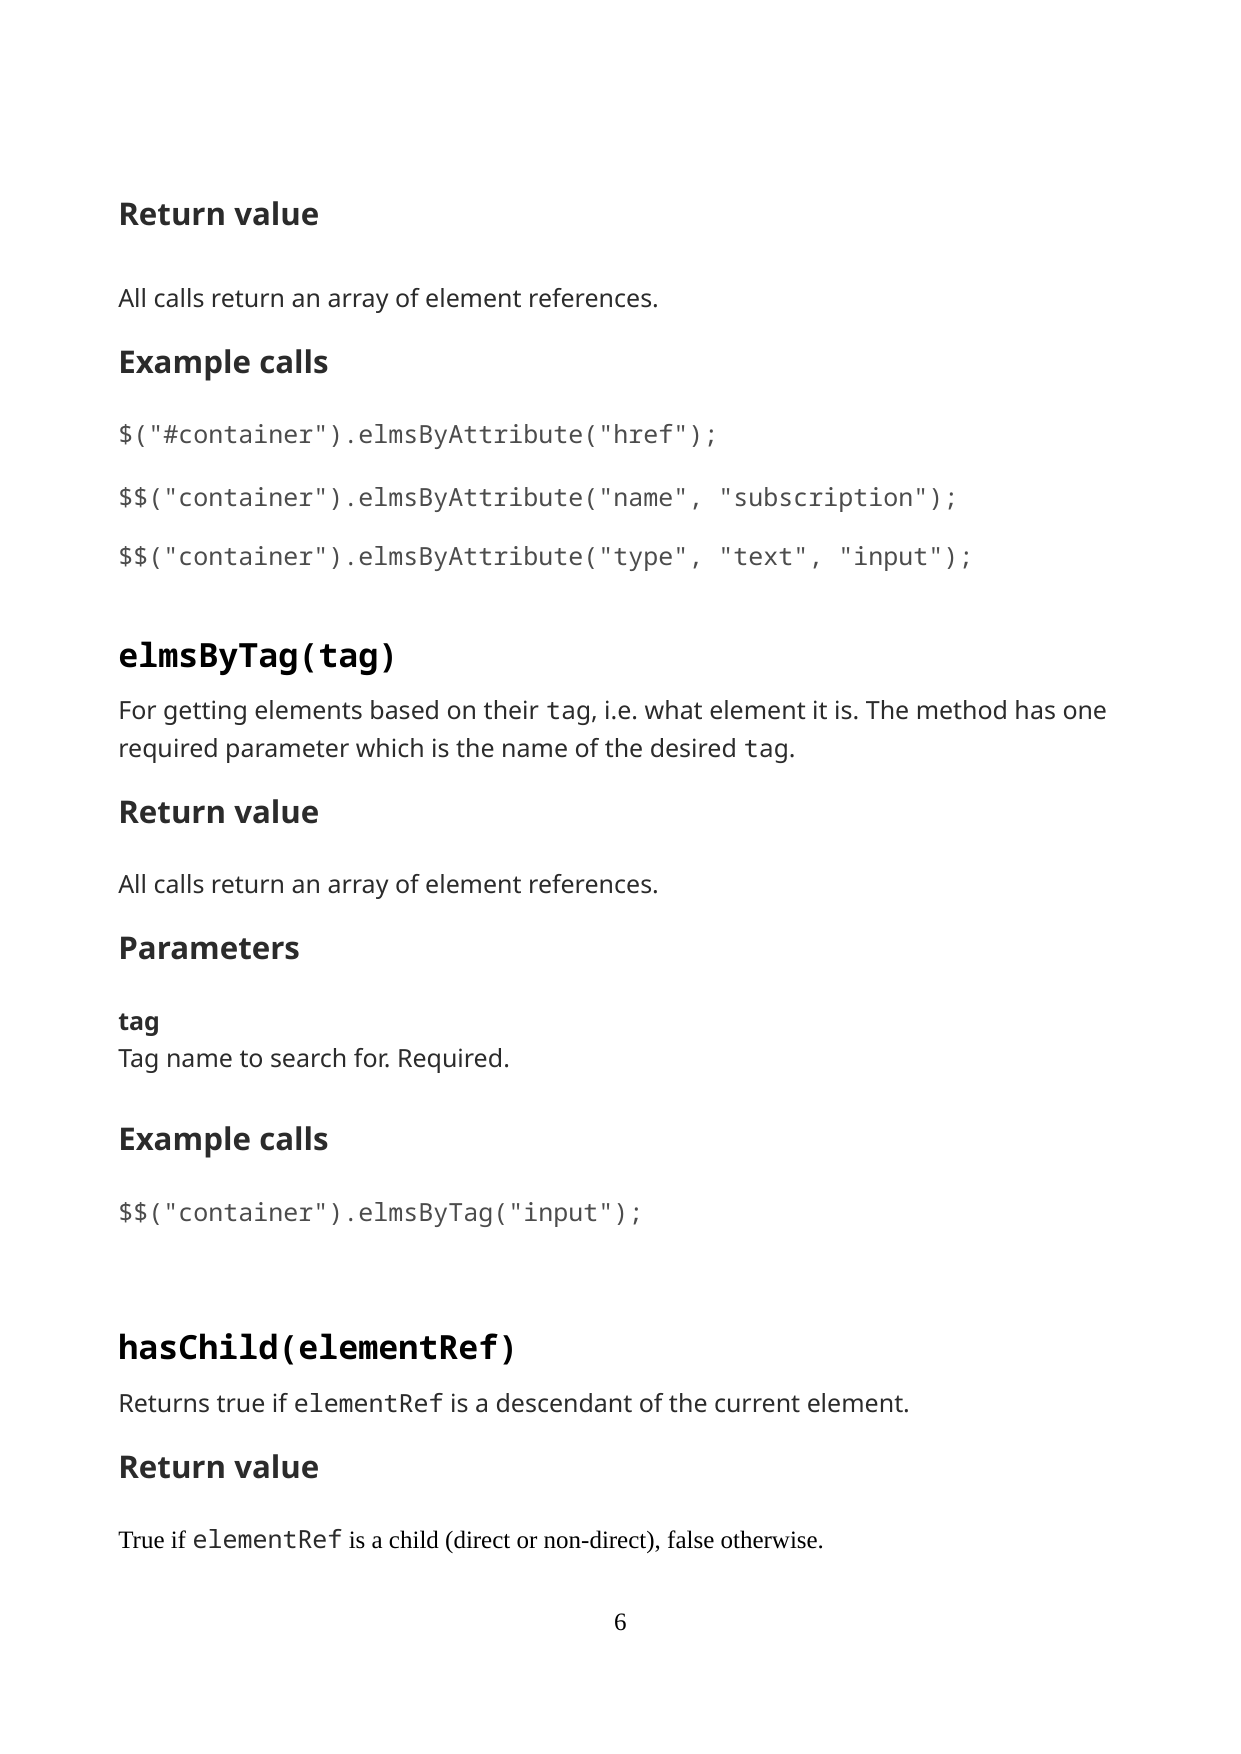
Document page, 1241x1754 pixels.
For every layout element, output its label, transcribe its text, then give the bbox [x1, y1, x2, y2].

text $$("container").elmsByAttribute("type", "text", "input"); [118, 538, 1122, 607]
text tag [118, 1000, 1122, 1037]
text $$("container").elmsByTag("input"); [118, 1191, 1122, 1229]
subtitle elmsByTag(tag) [118, 632, 1122, 677]
text All calls return an array of element references. [118, 863, 1122, 901]
text Example calls [118, 340, 1122, 382]
text Return value [118, 1444, 1122, 1487]
text $("#container").elmsByAttribute("href"); [118, 413, 1122, 451]
text True if elementRef is a child (direct or non-direct), false otherwise. [118, 1518, 1122, 1556]
text Tag name to search for. Required. [118, 1037, 1122, 1075]
text Return value [118, 789, 1122, 832]
text Example calls [118, 1075, 1122, 1160]
text Return value All calls return an array of element references. [118, 192, 1122, 315]
text Parameters [118, 926, 1122, 968]
text Returns true if elementRef is a descendant of the current element. [118, 1382, 1122, 1419]
subtitle hasChild(elementRef) [118, 1279, 1122, 1369]
text For getting elements based on their tag, i.e. what element it is. The method has one required parameter which is the name of the desired tag. [118, 689, 1122, 764]
text $$("container").elmsByAttribute("name", "subscription"); [118, 476, 1122, 513]
